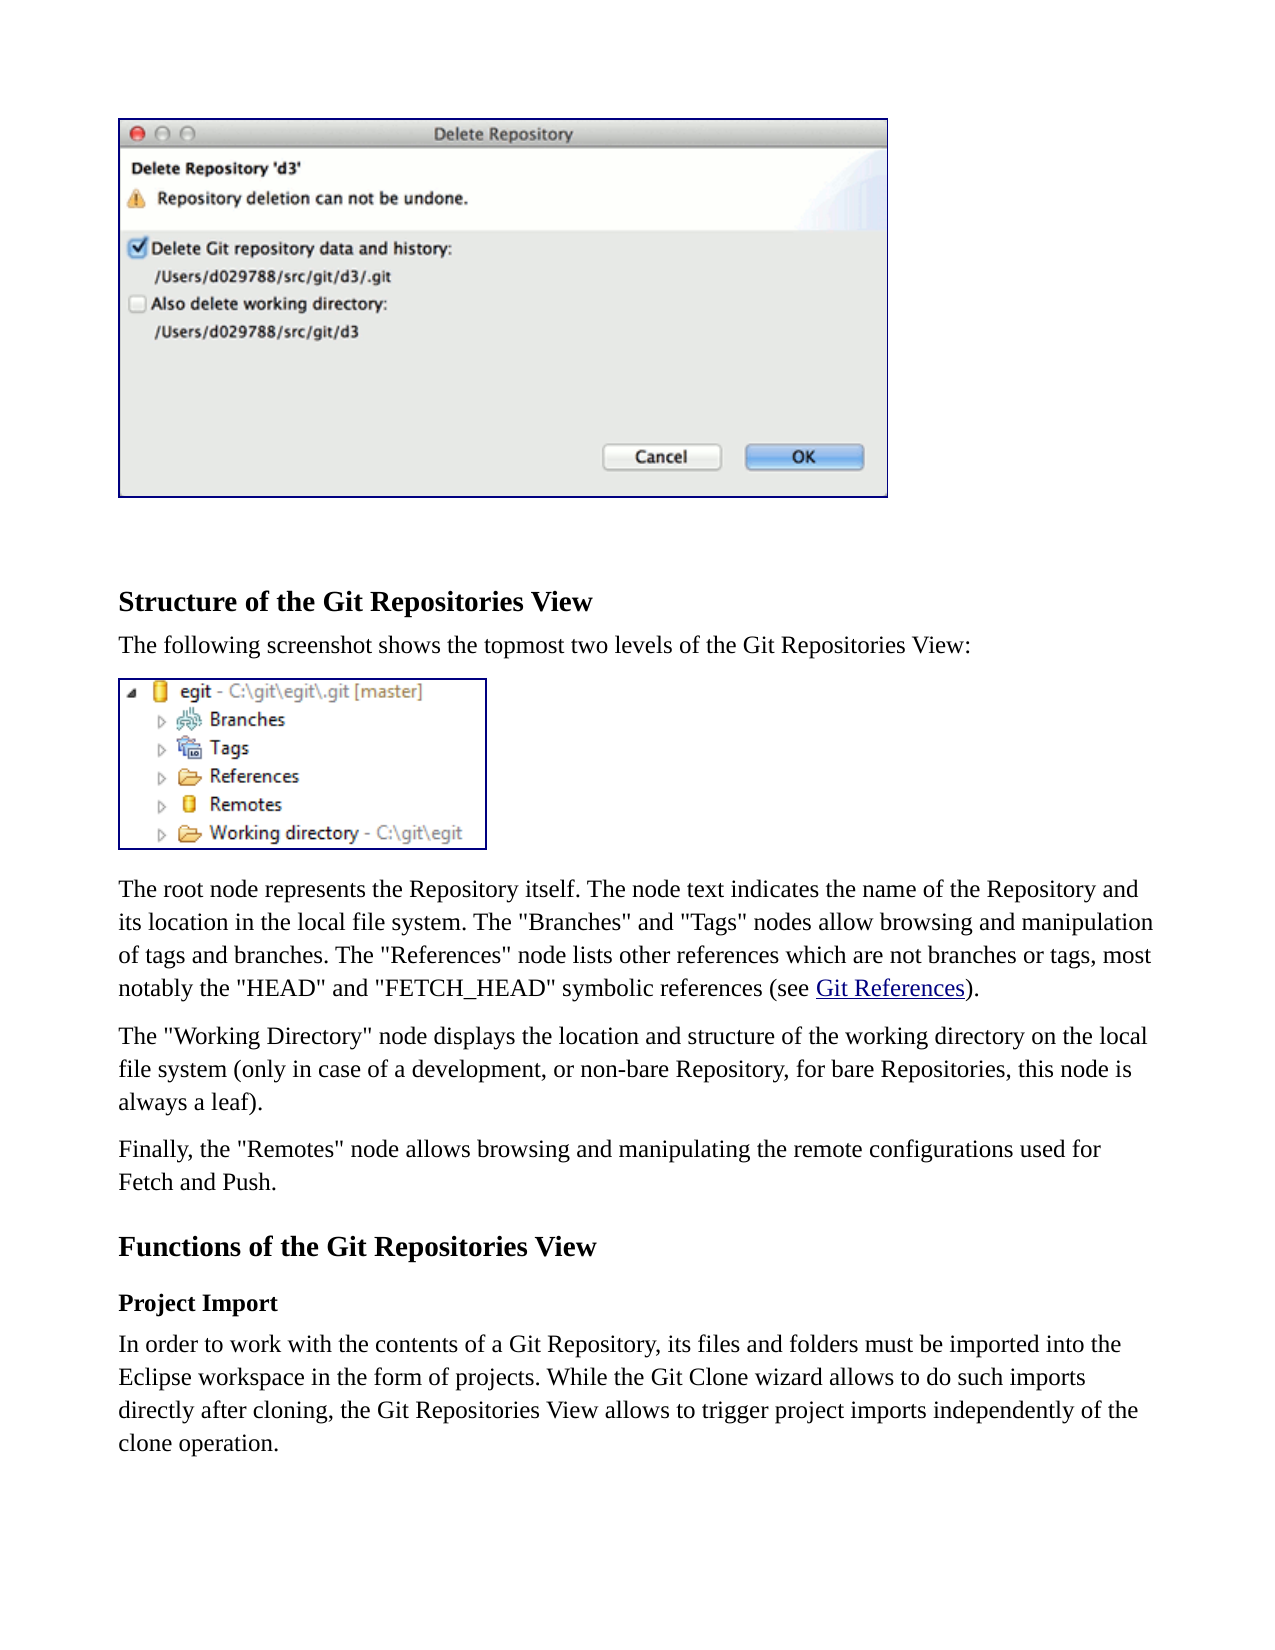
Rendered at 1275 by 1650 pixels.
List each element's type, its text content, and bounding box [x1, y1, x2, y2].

text The following screenshot shows the topmost two levels of the Git Repositories View: [118, 630, 1157, 659]
text Finally, the "Remotes" node allows browsing and manipulating the remote configurations used for Fetch and Push. [118, 1134, 1157, 1196]
text In order to work with the contents of a Git Repository, its files and folders must be imported into the Eclipse workspace in the form of projects. While the Git Clone wizard allows to do such imports directly after cloning, the Git Repositories View allows to trigger project imports independently of the clone operation. [118, 1329, 1157, 1457]
subtitle Project Import [118, 1288, 1157, 1317]
picture [120, 680, 485, 848]
subtitle Functions of the Git Repositories View [118, 1229, 1157, 1263]
text The root node represents the Repository itself. The node text indicates the name of the Repository and its location in the local file system. The "Branches" and "Tags" nodes allow browsing and manipulation of tags and branches. The "References" node lists other references which are not branches or tags, most notably the "HEAD" and "FETCH_HEAD" symbolic references (see Git References). [118, 874, 1157, 1002]
text The "Working Directory" node displays the location and structure of the working directory on the local file system (only in case of a development, or non-bare Repository, for bare Repositories, this node is always a leaf). [118, 1021, 1157, 1116]
picture [120, 120, 887, 496]
subtitle Structure of the Git Repositories View [118, 584, 1157, 618]
